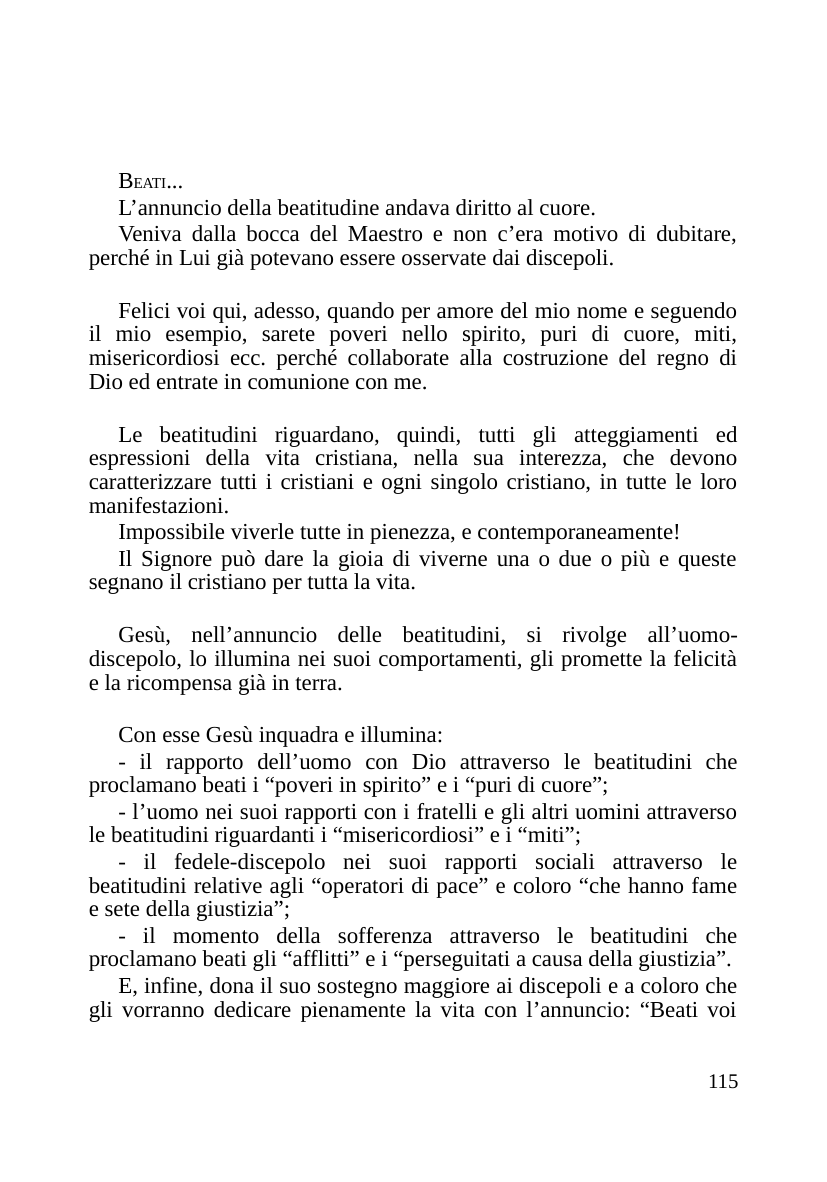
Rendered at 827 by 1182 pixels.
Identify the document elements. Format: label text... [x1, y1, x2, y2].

text E, infine, dona il suo sostegno maggiore ai discepoli e a coloro che gli vorranno dedicare pienamente la vita con l’annuncio: “Beati voi [88, 972, 738, 1022]
text Le beatitudini riguardano, quindi, tutti gli atteggiamenti ed espressioni della vita cristiana, nella sua interezza, che devono caratterizzare tutti i cristiani e ogni singolo cristiano, in tutte le loro manifestazioni. [88, 421, 738, 518]
text Impossibile viverle tutte in pienezza, e contemporaneamente! [88, 518, 738, 545]
text Con esse Gesù inquadra e illumina: [88, 721, 738, 748]
text Beati... [88, 168, 738, 194]
text L’annuncio della beatitudine andava diritto al cuore. [88, 194, 738, 220]
text - il fedele-discepolo nei suoi rapporti sociali attraverso le beatitudini relative agli “operatori di pace” e coloro “che hanno fame e sete della giustizia”; [88, 848, 738, 922]
text Il Signore può dare la gioia di viverne una o due o più e queste segnano il cristiano per tutta la vita. [88, 545, 738, 595]
text Felici voi qui, adesso, quando per amore del mio nome e seguendo il mio esempio, sarete poveri nello spirito, puri di cuore, miti, misericordiosi ecc. perché collaborate alla costruzione del regno di Dio ed entrate in comunione con me. [88, 297, 738, 394]
text - il rapporto dell’uomo con Dio attraverso le beatitudini che proclamano beati i “poveri in spirito” e i “puri di cuore”; [88, 748, 738, 798]
text Gesù, nell’annuncio delle beatitudini, si rivolge all’uomo-discepolo, lo illumina nei suoi comportamenti, gli promette la felicità e la ricompensa già in terra. [88, 621, 738, 695]
text Veniva dalla bocca del Maestro e non c’era motivo di dubitare, perché in Lui già potevano essere osservate dai discepoli. [88, 220, 738, 270]
text - l’uomo nei suoi rapporti con i fratelli e gli altri uomini attraverso le beatitudini riguardanti i “misericordiosi” e i “miti”; [88, 798, 738, 848]
text - il momento della sofferenza attraverso le beatitudini che proclamano beati gli “afflitti” e i “perseguitati a causa della giustizia”. [88, 922, 738, 972]
